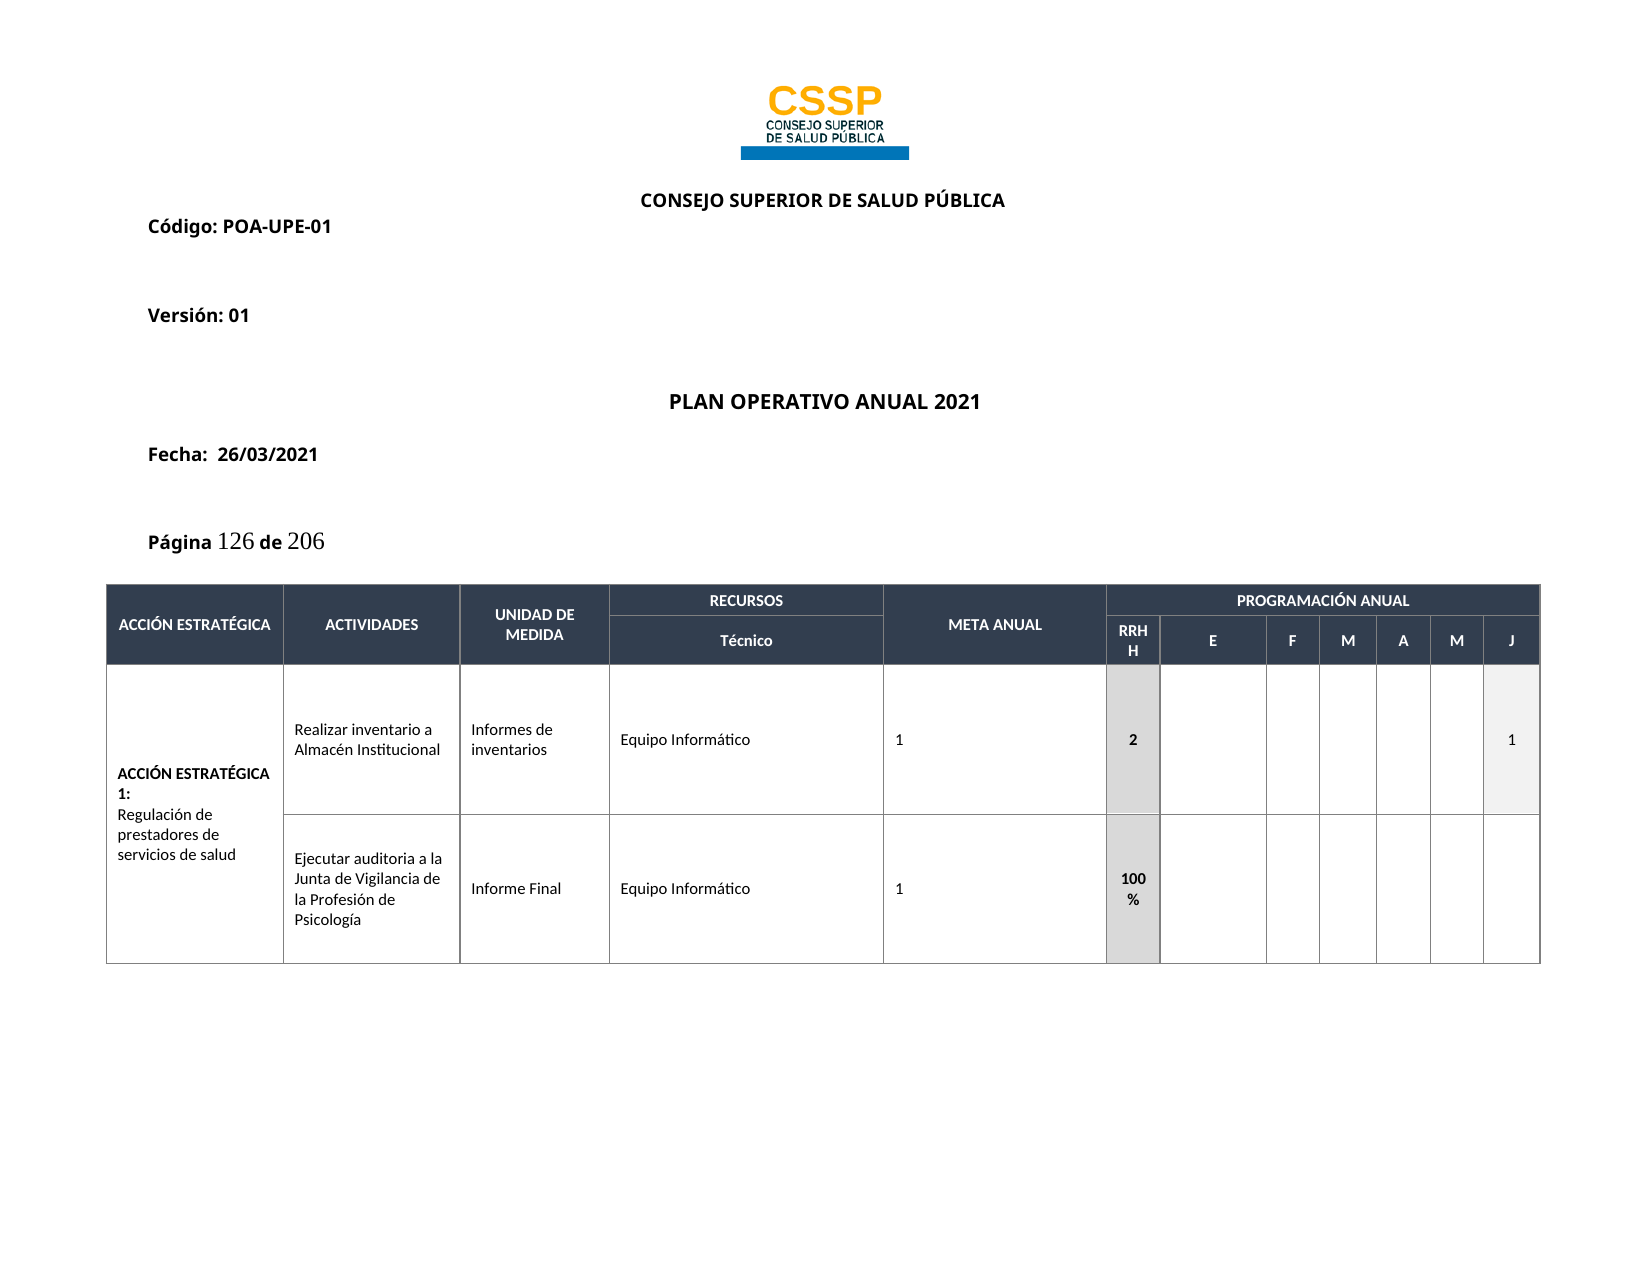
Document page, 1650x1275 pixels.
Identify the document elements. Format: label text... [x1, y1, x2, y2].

table_cell Equipo Informático [610, 815, 883, 963]
table_cell [1484, 815, 1539, 963]
table_cell [1161, 665, 1266, 813]
table_cell ACCIÓN ESTRATÉGICA 1: Regulación de prestadores de servicios de salud [107, 665, 283, 963]
table_cell 1 [1484, 665, 1539, 813]
table_header ACTIVIDADES [284, 585, 459, 664]
picture [740, 73, 910, 160]
table_header META ANUAL [884, 585, 1106, 664]
table_cell [1161, 815, 1266, 963]
table_cell [1431, 815, 1483, 963]
table_cell [1377, 815, 1430, 963]
table_cell M [1320, 616, 1376, 664]
table_cell Técnico [610, 616, 883, 664]
table_cell Equipo Informático [610, 665, 883, 813]
table_cell 2 [1107, 665, 1159, 813]
table_cell A [1377, 616, 1430, 664]
table_cell M [1431, 616, 1483, 664]
table_cell Informes de inventarios [461, 665, 609, 813]
table_cell Informe Final [461, 815, 609, 963]
table_cell [1320, 815, 1376, 963]
table_cell [1320, 665, 1376, 813]
table_cell Realizar inventario a Almacén Institucional [284, 665, 459, 813]
table_cell [1377, 665, 1430, 813]
table_cell [1267, 815, 1319, 963]
table_cell J [1484, 616, 1539, 664]
table_cell 1 [884, 815, 1106, 963]
table_cell [1431, 665, 1483, 813]
table_cell RRHH [1107, 616, 1159, 664]
table_cell E [1161, 616, 1266, 664]
table_cell 1 [884, 665, 1106, 813]
table_header UNIDAD DE MEDIDA [461, 585, 609, 664]
table_cell [1267, 665, 1319, 813]
table_cell Ejecutar auditoria a la Junta de Vigilancia de la Profesión de Psicología [284, 815, 459, 963]
table_header RECURSOS [610, 585, 883, 615]
table_header ACCIÓN ESTRATÉGICA [107, 585, 283, 664]
table_cell 100% [1107, 815, 1159, 963]
table_cell F [1267, 616, 1319, 664]
table_header PROGRAMACIÓN ANUAL [1107, 585, 1539, 615]
